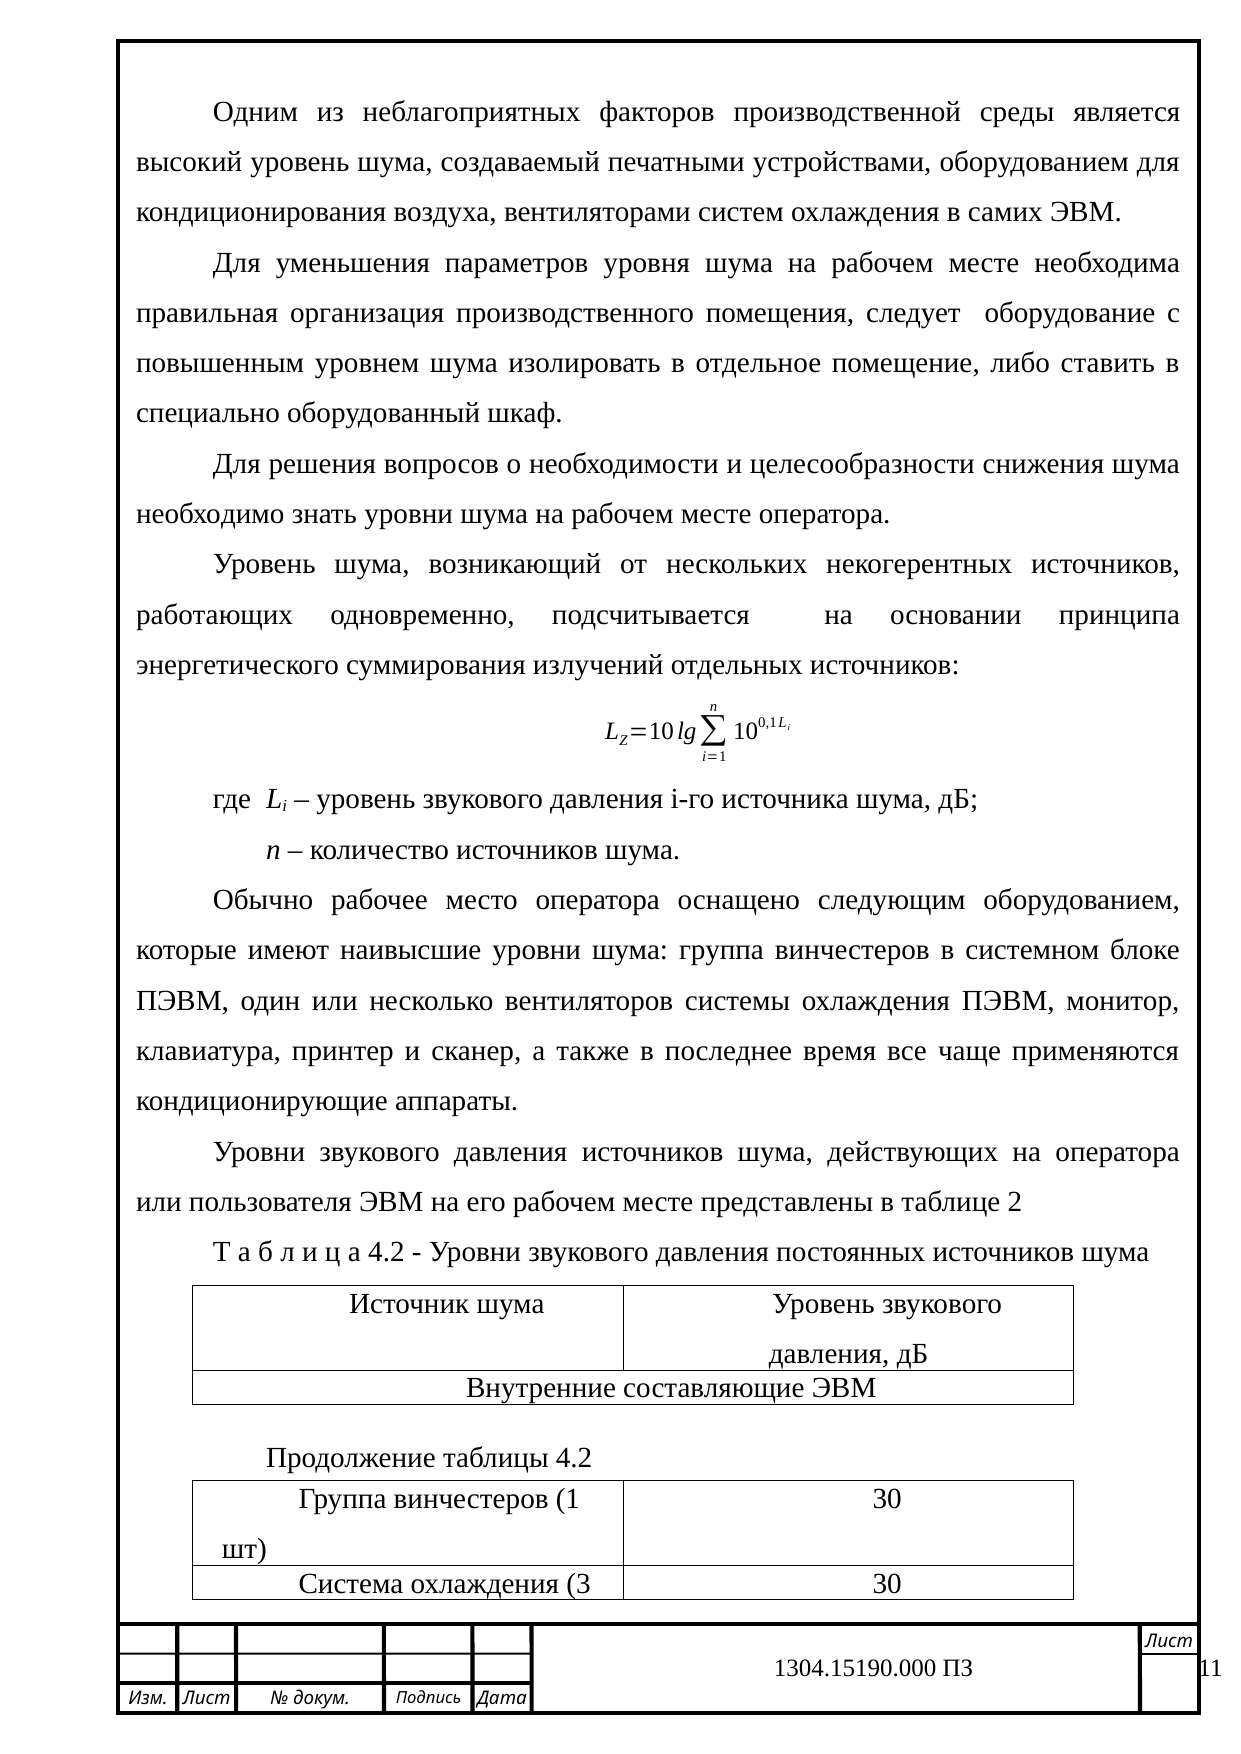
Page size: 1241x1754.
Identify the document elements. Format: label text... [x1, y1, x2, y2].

table_header Источник шума [193, 1286, 623, 1369]
text где Li – уровень звукового давления i-го источника шума, дБ; [136, 782, 1181, 815]
text n – количество источников шума. [136, 832, 1181, 865]
table_cell Внутренние составляющие ЭВМ [193, 1371, 1073, 1404]
text Уровень шума, возникающий от нескольких некогерентных источников, работа­ющих одновременно, подсчитывается на основании принципа энергетического сумми­рования излучений отдельных источников: [136, 547, 1181, 681]
text Уровни звукового давления источников шума, действующих на оператора или пользователя ЭВМ на его ра­бочем месте представлены в таблице 2 [136, 1134, 1181, 1218]
table_header 30 [624, 1481, 1073, 1565]
text Для уменьшения параметров уровня шума на рабочем месте необходима правильная организация производственного помещения, следует оборудование с повышенным уровнем шума изолировать в отдельное помещение, либо ставить в специально оборудованный шкаф. [136, 245, 1181, 429]
table_header Уровень звукового давления, дБ [624, 1286, 1073, 1369]
table_cell Система охлаждения (3 [193, 1566, 623, 1599]
table_cell 30 [624, 1566, 1073, 1599]
table_header Группа винчестеров (1 шт) [193, 1481, 623, 1565]
text Т а б л и ц а 4.2 - Уровни звукового давления постоянных источников шума [136, 1234, 1181, 1268]
text Для решения вопросов о необходимости и целесообразности снижения шума не­обхо­димо знать уровни шума на рабочем месте оператора. [136, 446, 1181, 530]
text Продолжение таблицы 4.2 [136, 1440, 1181, 1473]
text Обычно рабочее место оператора оснащено следующим оборудованием, которые имеют наивысшие уровни шума: группа винчестеров в системном блоке ПЭВМ, один или несколько вентиляторов системы охлаждения ПЭВМ, монитор, клавиатура, прин­тер и сканер, а также в последнее время все чаще применяются кондиционирующие аппараты. [136, 882, 1181, 1117]
text Одним из неблагоприятных факторов производственной среды является высокий уровень шума, создаваемый печатными устройствами, оборудованием для кондиционирования воздуха, вентиляторами систем охлаждения в самих ЭВМ. [136, 94, 1181, 228]
